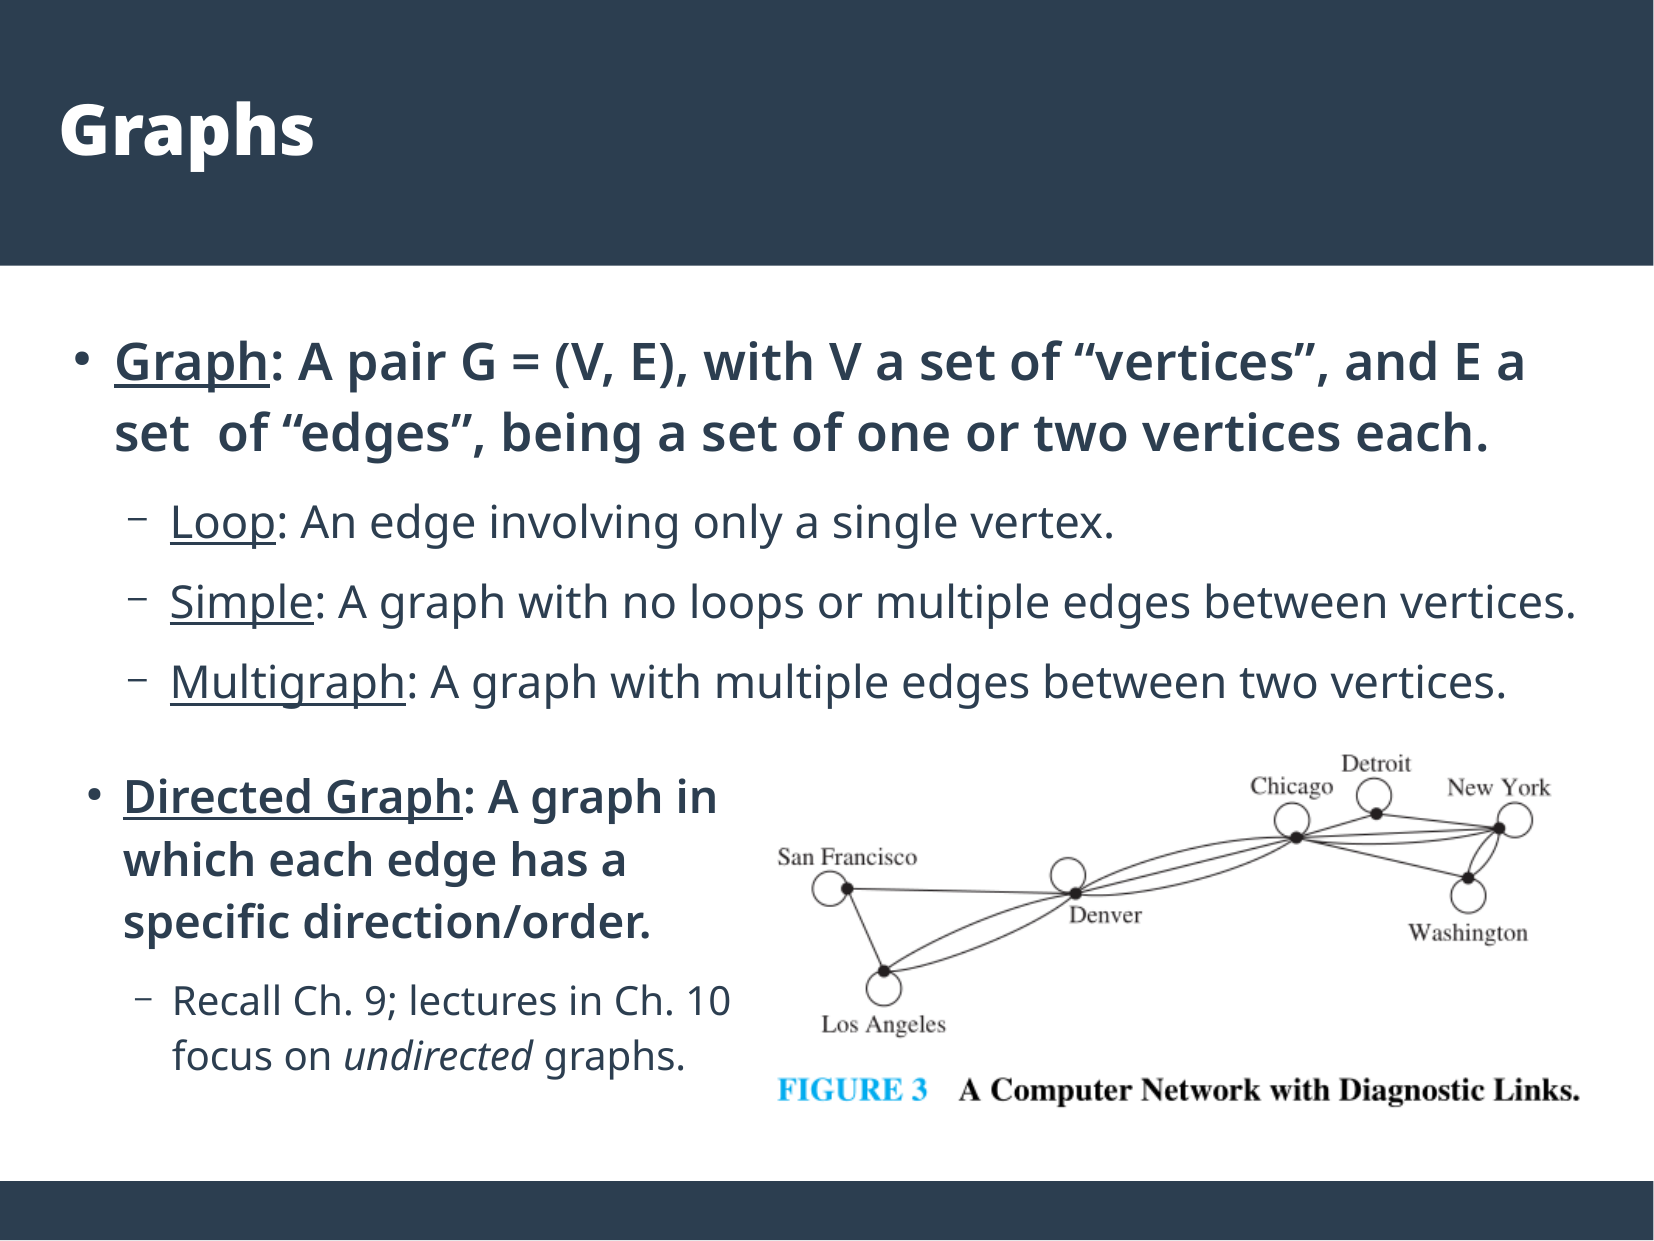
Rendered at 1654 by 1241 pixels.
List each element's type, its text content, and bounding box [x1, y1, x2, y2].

title Graphs [59, 49, 1595, 207]
list Graph: A pair G = (V, E), with V a set of “vertices”, and E a set of “edges”, being a set of one or two vertices each. Loop: An edge involving only a single vertex. Simple: A graph with no loops or multiple edges between vertices. Multigraph: A graph with multiple edges between two vertices. [59, 324, 1595, 721]
list Directed Graph: A graph in which each edge has a specific direction/order. Recall Ch. 9; lectures in Ch. 10 focus on undirected graphs. [74, 764, 736, 1091]
picture [759, 744, 1600, 1115]
